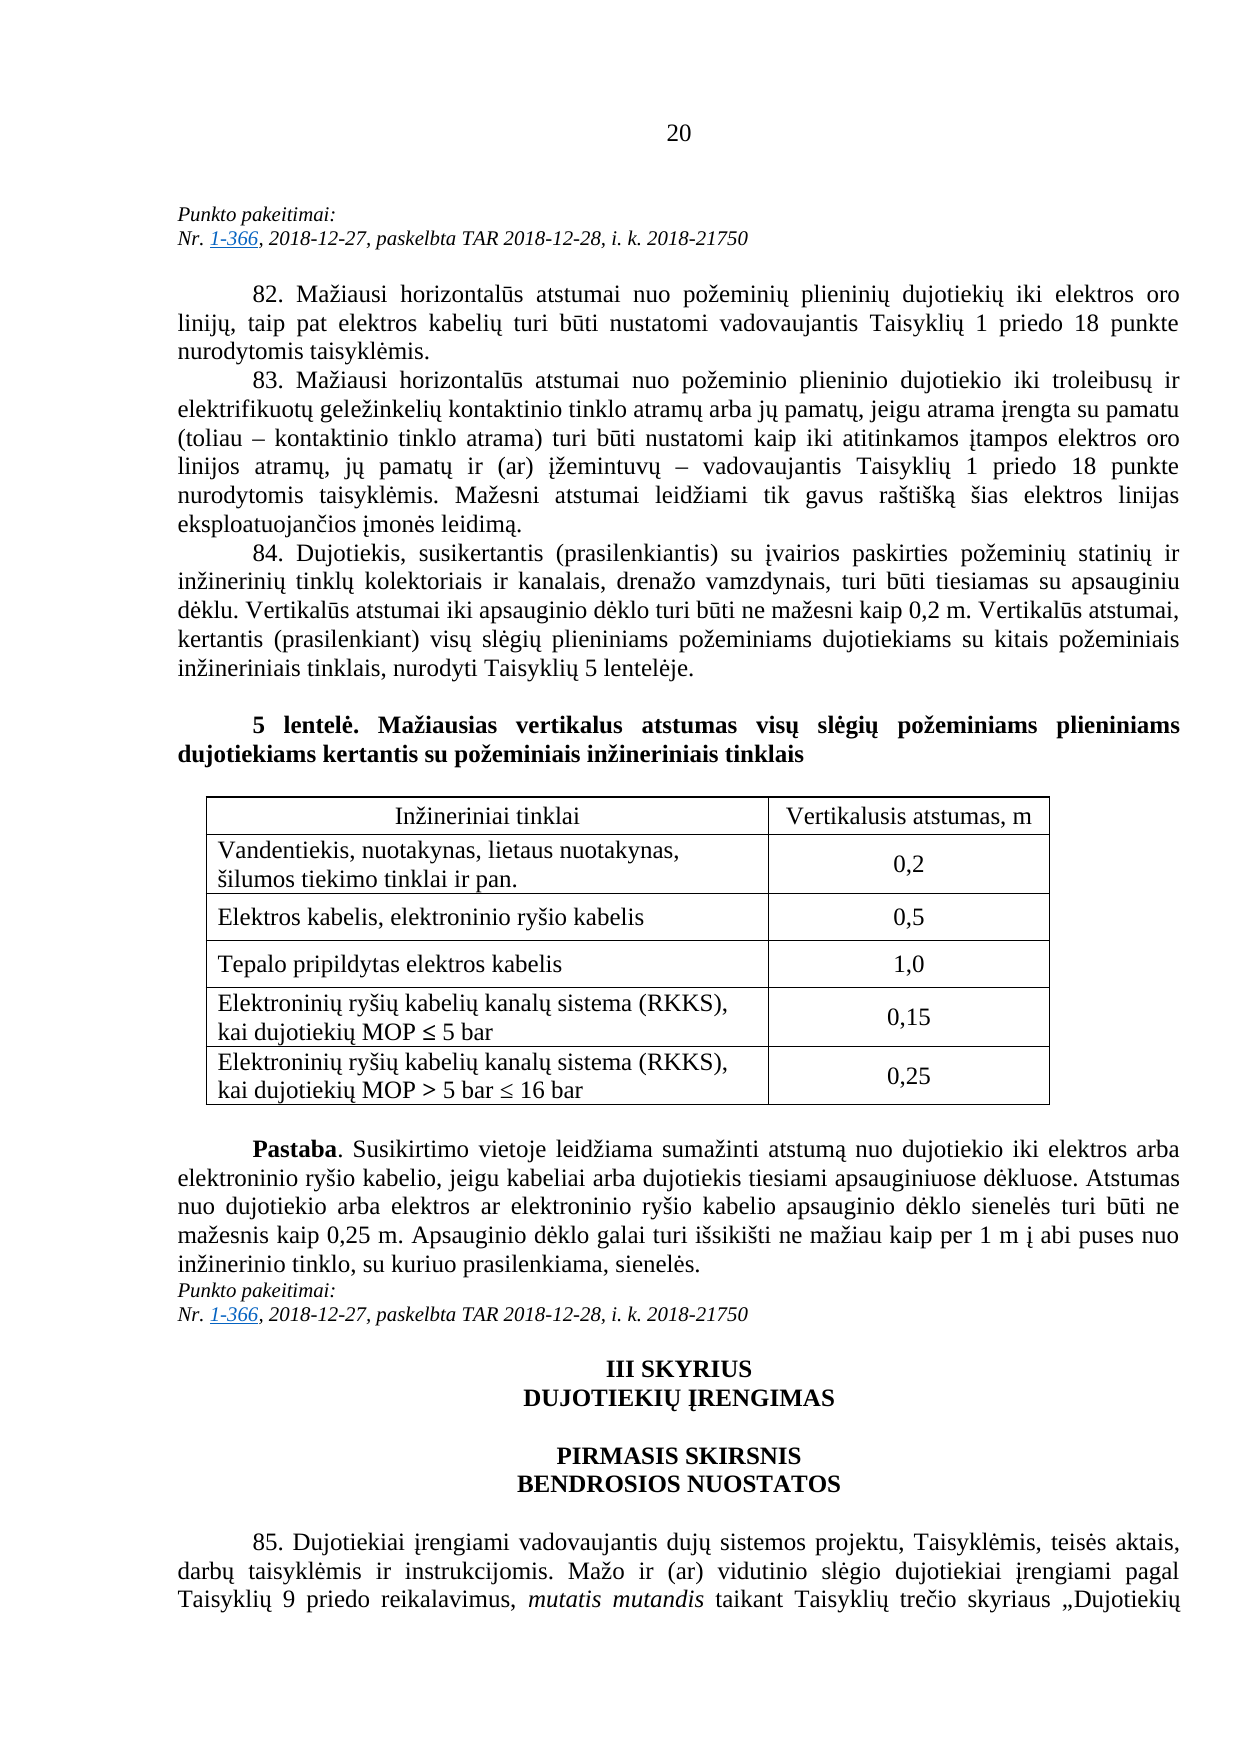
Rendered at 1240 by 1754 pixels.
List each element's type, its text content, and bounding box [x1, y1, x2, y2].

text Nr. 1-366, 2018-12-27, paskelbta TAR 2018-12-28, i. k. 2018-21750 [177, 226, 1181, 250]
table_header Inžineriniai tinklai [207, 798, 768, 834]
table_cell Tepalo pripildytas elektros kabelis [207, 941, 768, 987]
table_cell 0,5 [769, 894, 1049, 940]
text 83. Mažiausi horizontalūs atstumai nuo požeminio plieninio dujotiekio iki troleibusų ir elektrifikuotų geležinkelių kontaktinio tinklo atramų arba jų pamatų, jeigu atrama įrengta su pamatu (toliau – kontaktinio tinklo atrama) turi būti nustatomi kaip iki atitinkamos įtampos elektros oro linijos atramų, jų pamatų ir (ar) įžemintuvų – vadovaujantis Taisyklių 1 priedo 18 punkte nurodytomis taisyklėmis. Mažesni atstumai leidžiami tik gavus raštišką šias elektros linijas eksploatuojančios įmonės leidimą. [177, 365, 1181, 538]
table_cell 0,25 [769, 1047, 1049, 1104]
table_cell Elektroninių ryšių kabelių kanalų sistema (RKKS), kai dujotiekių MOP ≤ 5 bar [207, 988, 768, 1046]
table_cell 0,15 [769, 988, 1049, 1046]
text DUJOTIEKIŲ ĮRENGIMAS [177, 1383, 1181, 1412]
text PIRMASIS SKIRSNIS [177, 1441, 1181, 1469]
text 85. Dujotiekiai įrengiami vadovaujantis dujų sistemos projektu, Taisyklėmis, teisės aktais, darbų taisyklėmis ir instrukcijomis. Mažo ir (ar) vidutinio slėgio dujotiekiai įrengiami pagal Taisyklių 9 priedo reikalavimus, mutatis mutandis taikant Taisyklių trečio skyriaus „Dujotiekių [177, 1527, 1181, 1613]
text Punkto pakeitimai: [177, 1278, 1181, 1302]
text 84. Dujotiekis, susikertantis (prasilenkiantis) su įvairios paskirties požeminių statinių ir inžinerinių tinklų kolektoriais ir kanalais, drenažo vamzdynais, turi būti tiesiamas su apsauginiu dėklu. Vertikalūs atstumai iki apsauginio dėklo turi būti ne mažesni kaip 0,2 m. Vertikalūs atstumai, kertantis (prasilenkiant) visų slėgių plieniniams požeminiams dujotiekiams su kitais požeminiais inžineriniais tinklais, nurodyti Taisyklių 5 lentelėje. [177, 538, 1181, 681]
text Punkto pakeitimai: [177, 202, 1181, 226]
text Nr. 1-366, 2018-12-27, paskelbta TAR 2018-12-28, i. k. 2018-21750 [177, 1302, 1181, 1326]
text III SKYRIUS [177, 1354, 1181, 1383]
table_header Vertikalusis atstumas, m [769, 798, 1049, 834]
table_cell Vandentiekis, nuotakynas, lietaus nuotakynas, šilumos tiekimo tinklai ir pan. [207, 835, 768, 892]
table_cell 1,0 [769, 941, 1049, 987]
table_cell 0,2 [769, 835, 1049, 892]
text BENDROSIOS NUOSTATOS [177, 1469, 1181, 1498]
text Pastaba. Susikirtimo vietoje leidžiama sumažinti atstumą nuo dujotiekio iki elektros arba elektroninio ryšio kabelio, jeigu kabeliai arba dujotiekis tiesiami apsauginiuose dėkluose. Atstumas nuo dujotiekio arba elektros ar elektroninio ryšio kabelio apsauginio dėklo sienelės turi būti ne mažesnis kaip 0,25 m. Apsauginio dėklo galai turi išsikišti ne mažiau kaip per 1 m į abi puses nuo inžinerinio tinklo, su kuriuo prasilenkiama, sienelės. [177, 1134, 1181, 1278]
text 5 lentelė. Mažiausias vertikalus atstumas visų slėgių požeminiams plieniniams dujotiekiams kertantis su požeminiais inžineriniais tinklais [177, 710, 1181, 768]
text 82. Mažiausi horizontalūs atstumai nuo požeminių plieninių dujotiekių iki elektros oro linijų, taip pat elektros kabelių turi būti nustatomi vadovaujantis Taisyklių 1 priedo 18 punkte nurodytomis taisyklėmis. [177, 279, 1181, 365]
table_cell Elektros kabelis, elektroninio ryšio kabelis [207, 894, 768, 940]
table_cell Elektroninių ryšių kabelių kanalų sistema (RKKS), kai dujotiekių MOP > 5 bar ≤ 16 bar [207, 1047, 768, 1104]
